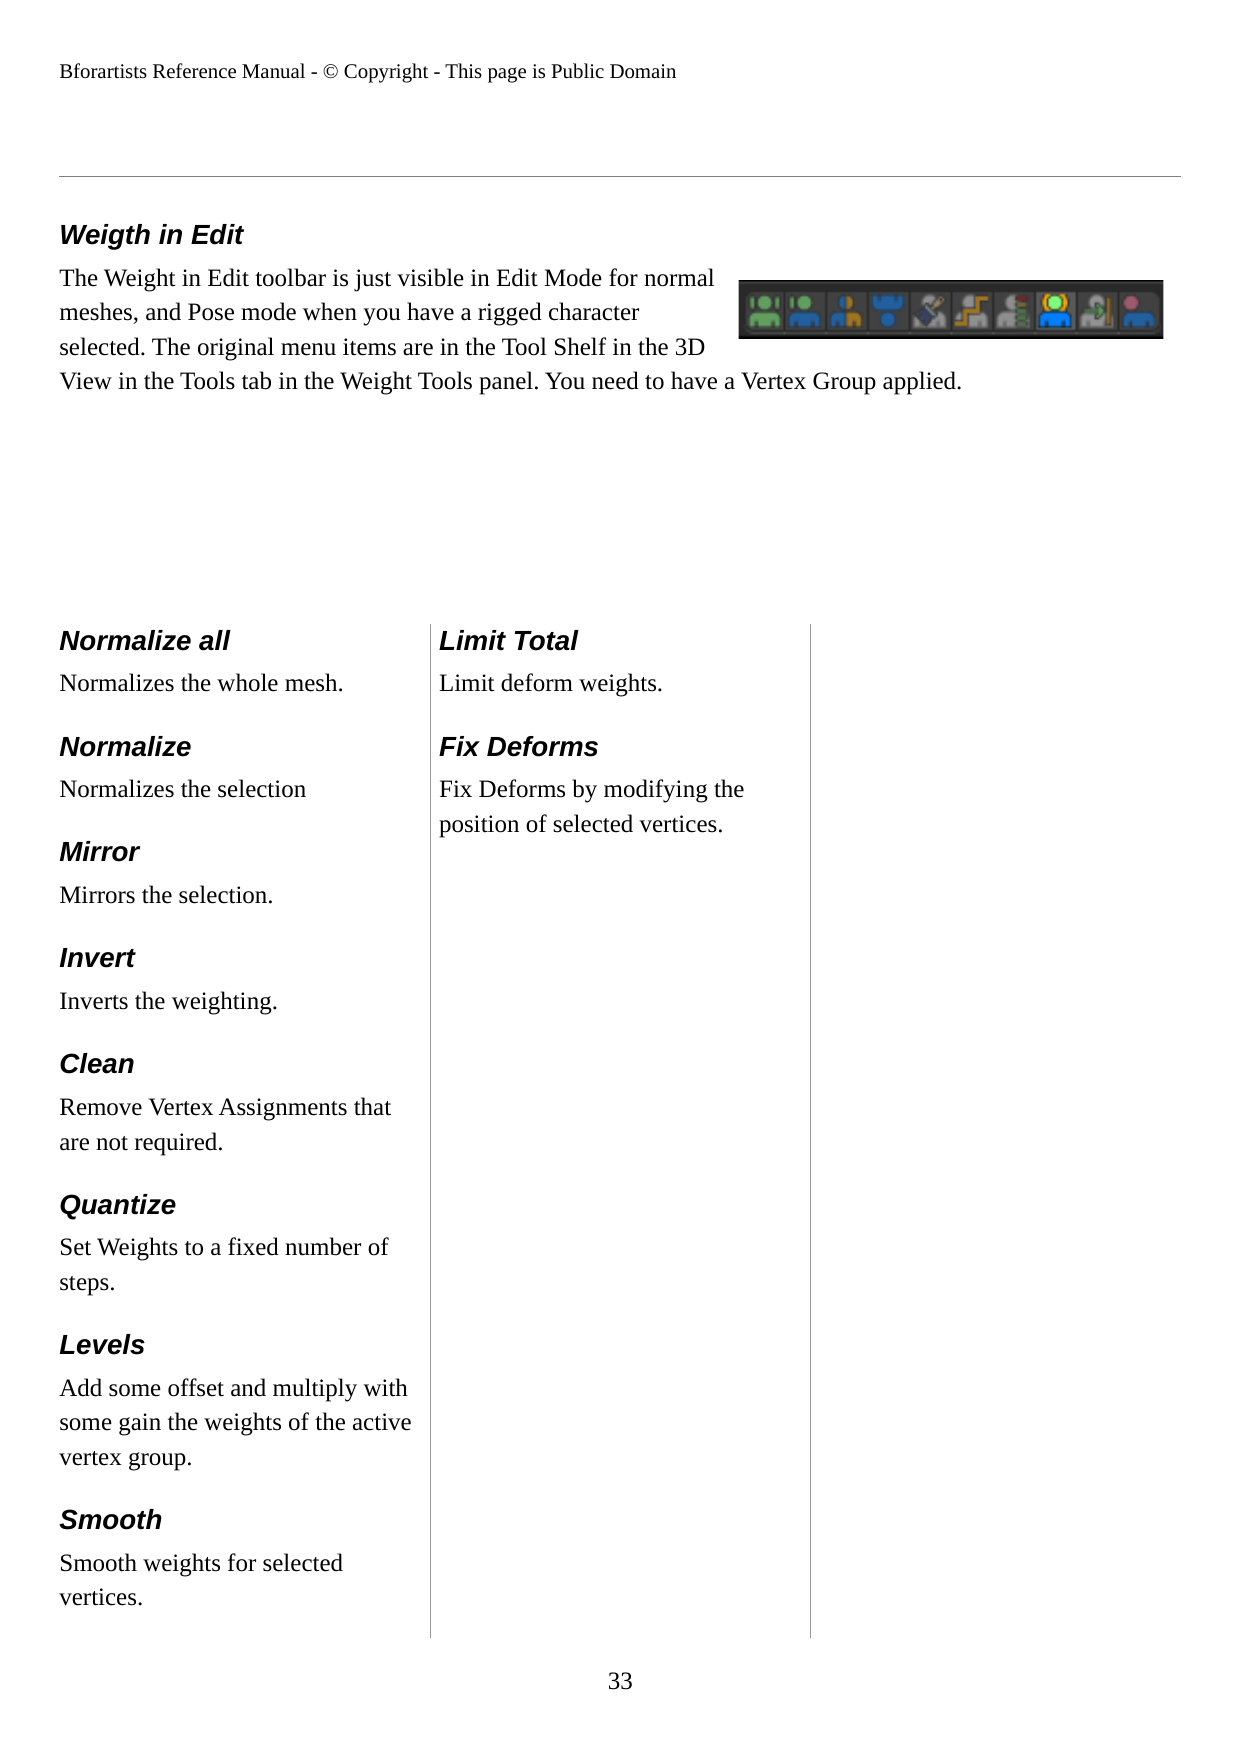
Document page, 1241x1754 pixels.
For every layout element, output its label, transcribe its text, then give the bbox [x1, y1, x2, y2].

text Smooth weights for selected vertices. [59, 1548, 421, 1611]
subtitle Mirror [59, 836, 421, 868]
subtitle Quantize [59, 1188, 421, 1220]
subtitle Levels [59, 1328, 421, 1360]
text Add some offset and multiply with some gain the weights of the active vertex group. [59, 1373, 421, 1471]
text Normalizes the selection [59, 774, 421, 803]
subtitle Limit Total [439, 624, 801, 656]
subtitle Weigth in Edit [59, 218, 1181, 250]
text Normalizes the whole mesh. [59, 668, 421, 697]
subtitle Clean [59, 1048, 421, 1079]
text The Weight in Edit toolbar is just visible in Edit Mode for normal meshes, and Pose mode when you have a rigged character selected. The original menu items are in the Tool Shelf in the 3D View in the Tools tab in the Weight Tools panel. You need to have a Vertex Group applied. [59, 263, 1181, 395]
subtitle Invert [59, 942, 421, 974]
text Set Weights to a fixed number of steps. [59, 1232, 421, 1296]
subtitle Normalize all [59, 624, 421, 656]
text Inverts the weighting. [59, 986, 421, 1015]
subtitle Fix Deforms [439, 730, 801, 762]
text Remove Vertex Assignments that are not required. [59, 1092, 421, 1155]
subtitle Smooth [59, 1503, 421, 1535]
picture [738, 280, 1164, 339]
text Mirrors the selection. [59, 880, 421, 909]
text Fix Deforms by modifying the position of selected vertices. [439, 774, 801, 837]
subtitle Normalize [59, 730, 421, 762]
text Limit deform weights. [439, 668, 801, 697]
